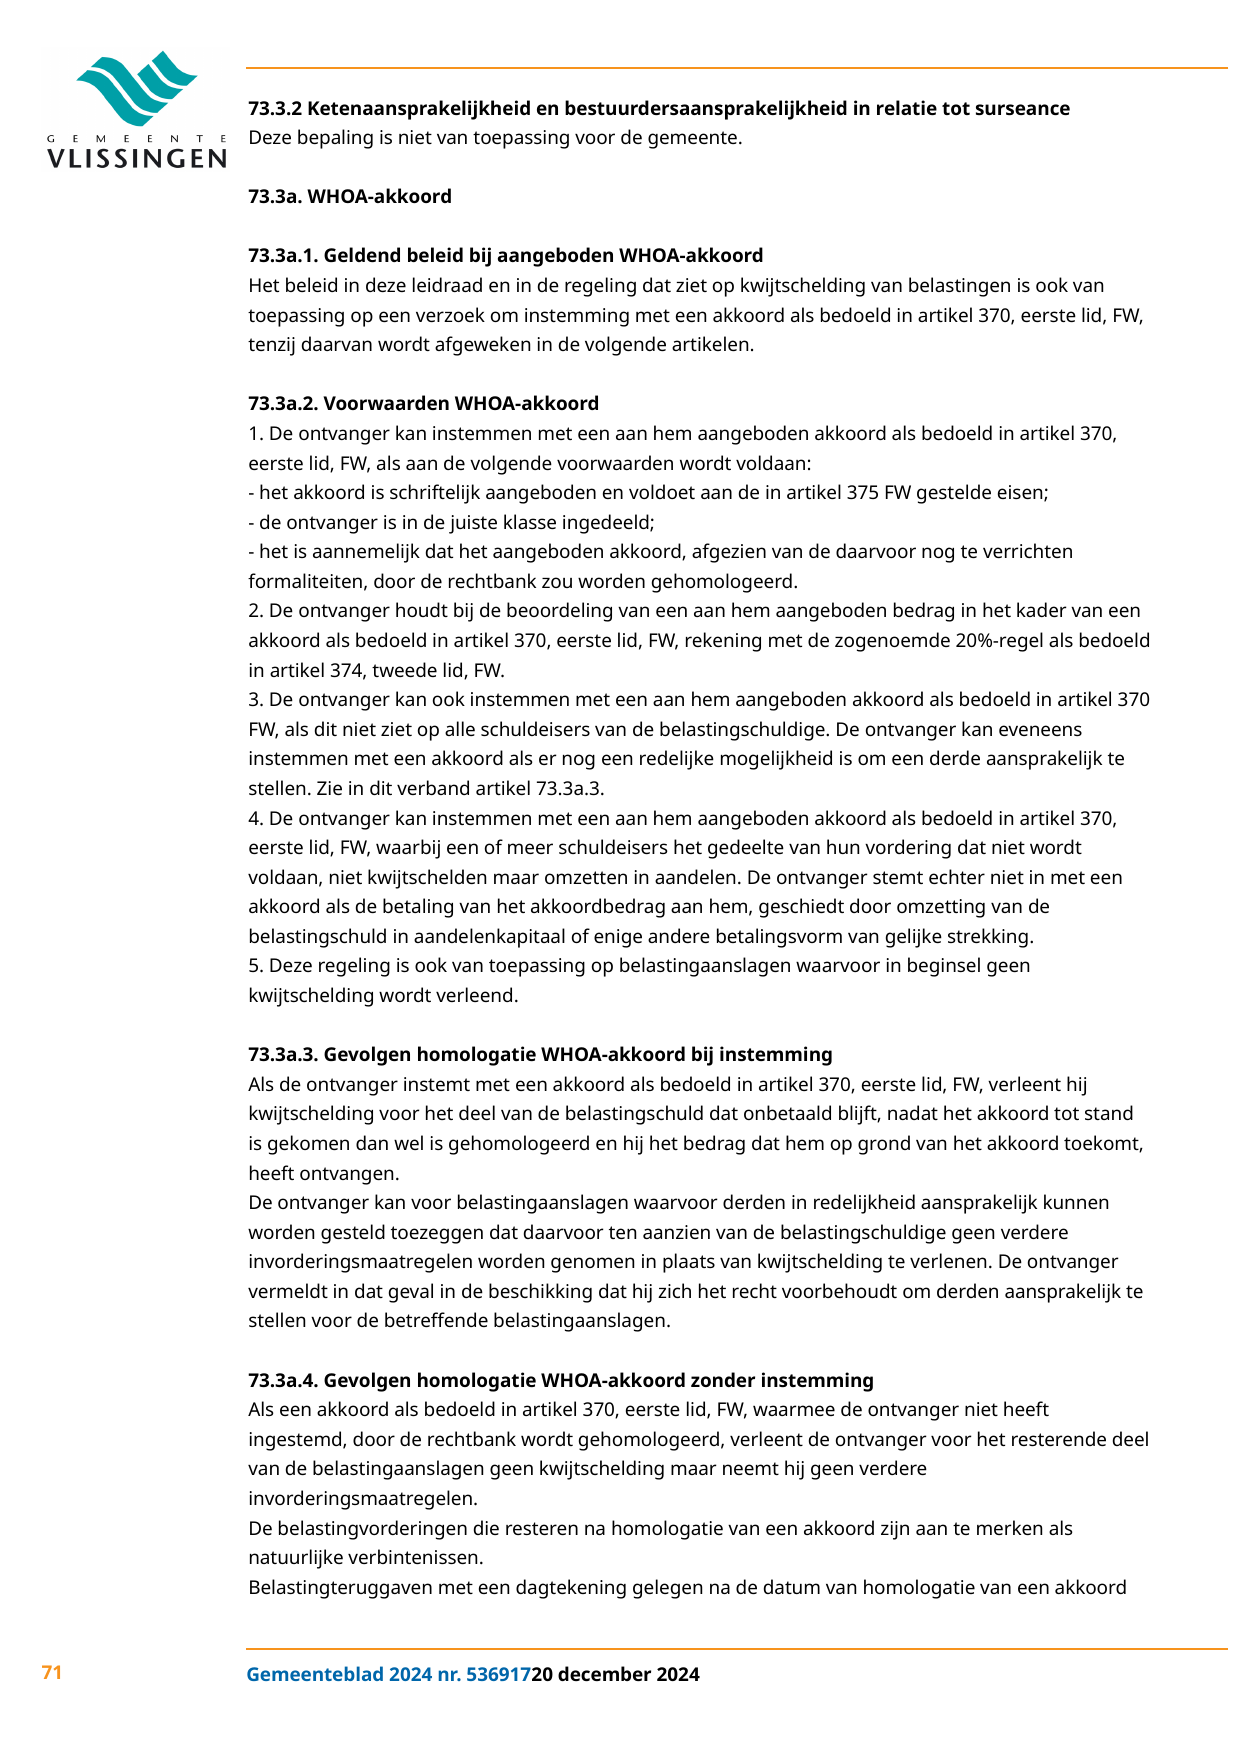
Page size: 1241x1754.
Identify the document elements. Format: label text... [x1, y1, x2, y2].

text 2. De ontvanger houdt bij de beoordeling van een aan hem aangeboden bedrag in het kader van een akkoord als bedoeld in artikel 370, eerste lid, FW, rekening met de zogenoemde 20%-regel als bedoeld in artikel 374, tweede lid, FW. [248, 598, 1152, 683]
text Als een akkoord als bedoeld in artikel 370, eerste lid, FW, waarmee de ontvanger niet heeft ingestemd, door de rechtbank wordt gehomologeerd, verleent de ontvanger voor het resterende deel van de belastingaanslagen geen kwijtschelding maar neemt hij geen verdere invorderingsmaatregelen. [248, 1396, 1152, 1511]
text Deze bepaling is niet van toepassing voor de gemeente. [248, 124, 1152, 150]
text 73.3a. WHOA-akkoord [248, 183, 1152, 209]
text 73.3a.4. Gevolgen homologatie WHOA-akkoord zonder instemming [248, 1367, 1152, 1393]
text Het beleid in deze leidraad en in de regeling dat ziet op kwijtschelding van belastingen is ook van toepassing op een verzoek om instemming met een akkoord als bedoeld in artikel 370, eerste lid, FW, tenzij daarvan wordt afgeweken in de volgende artikelen. [248, 272, 1152, 357]
text 4. De ontvanger kan instemmen met een aan hem aangeboden akkoord als bedoeld in artikel 370, eerste lid, FW, waarbij een of meer schuldeisers het gedeelte van hun vordering dat niet wordt voldaan, niet kwijtschelden maar omzetten in aandelen. De ontvanger stemt echter niet in met een akkoord als de betaling van het akkoordbedrag aan hem, geschiedt door omzetting van de belastingschuld in aandelenkapitaal of enige andere betalingsvorm van gelijke strekking. [248, 805, 1152, 949]
text De ontvanger kan voor belastingaanslagen waarvoor derden in redelijkheid aansprakelijk kunnen worden gesteld toezeggen dat daarvoor ten aanzien van de belastingschuldige geen verdere invorderingsmaatregelen worden genomen in plaats van kwijtschelding te verlenen. De ontvanger vermeldt in dat geval in de beschikking dat hij zich het recht voorbehoudt om derden aansprakelijk te stellen voor de betreffende belastingaanslagen. [248, 1189, 1152, 1333]
text - de ontvanger is in de juiste klasse ingedeeld; [248, 509, 1152, 535]
text 5. Deze regeling is ook van toepassing op belastingaanslagen waarvoor in beginsel geen kwijtschelding wordt verleend. [248, 953, 1152, 1008]
text - het akkoord is schriftelijk aangeboden en voldoet aan de in artikel 375 FW gestelde eisen; [248, 479, 1152, 505]
text Als de ontvanger instemt met een akkoord als bedoeld in artikel 370, eerste lid, FW, verleent hij kwijtschelding voor het deel van de belastingschuld dat onbetaald blijft, nadat het akkoord tot stand is gekomen dan wel is gehomologeerd en hij het bedrag dat hem op grond van het akkoord toekomt, heeft ontvangen. [248, 1071, 1152, 1186]
text Belastingteruggaven met een dagtekening gelegen na de datum van homologatie van een akkoord [248, 1574, 1152, 1600]
text 73.3.2 Ketenaansprakelijkheid en bestuurdersaansprakelijkheid in relatie tot surseance [248, 95, 1152, 121]
text 73.3a.1. Geldend beleid bij aangeboden WHOA-akkoord [248, 243, 1152, 268]
text De belastingvorderingen die resteren na homologatie van een akkoord zijn aan te merken als natuurlijke verbintenissen. [248, 1515, 1152, 1570]
text 73.3a.2. Voorwaarden WHOA-akkoord [248, 391, 1152, 416]
text - het is aannemelijk dat het aangeboden akkoord, afgezien van de daarvoor nog te verrichten formaliteiten, door de rechtbank zou worden gehomologeerd. [248, 538, 1152, 594]
text 73.3a.3. Gevolgen homologatie WHOA-akkoord bij instemming [248, 1041, 1152, 1067]
picture [41, 47, 231, 172]
text 3. De ontvanger kan ook instemmen met een aan hem aangeboden akkoord als bedoeld in artikel 370 FW, als dit niet ziet op alle schuldeisers van de belastingschuldige. De ontvanger kan eveneens instemmen met een akkoord als er nog een redelijke mogelijkheid is om een derde aansprakelijk te stellen. Zie in dit verband artikel 73.3a.3. [248, 686, 1152, 801]
text 1. De ontvanger kan instemmen met een aan hem aangeboden akkoord als bedoeld in artikel 370, eerste lid, FW, als aan de volgende voorwaarden wordt voldaan: [248, 420, 1152, 476]
